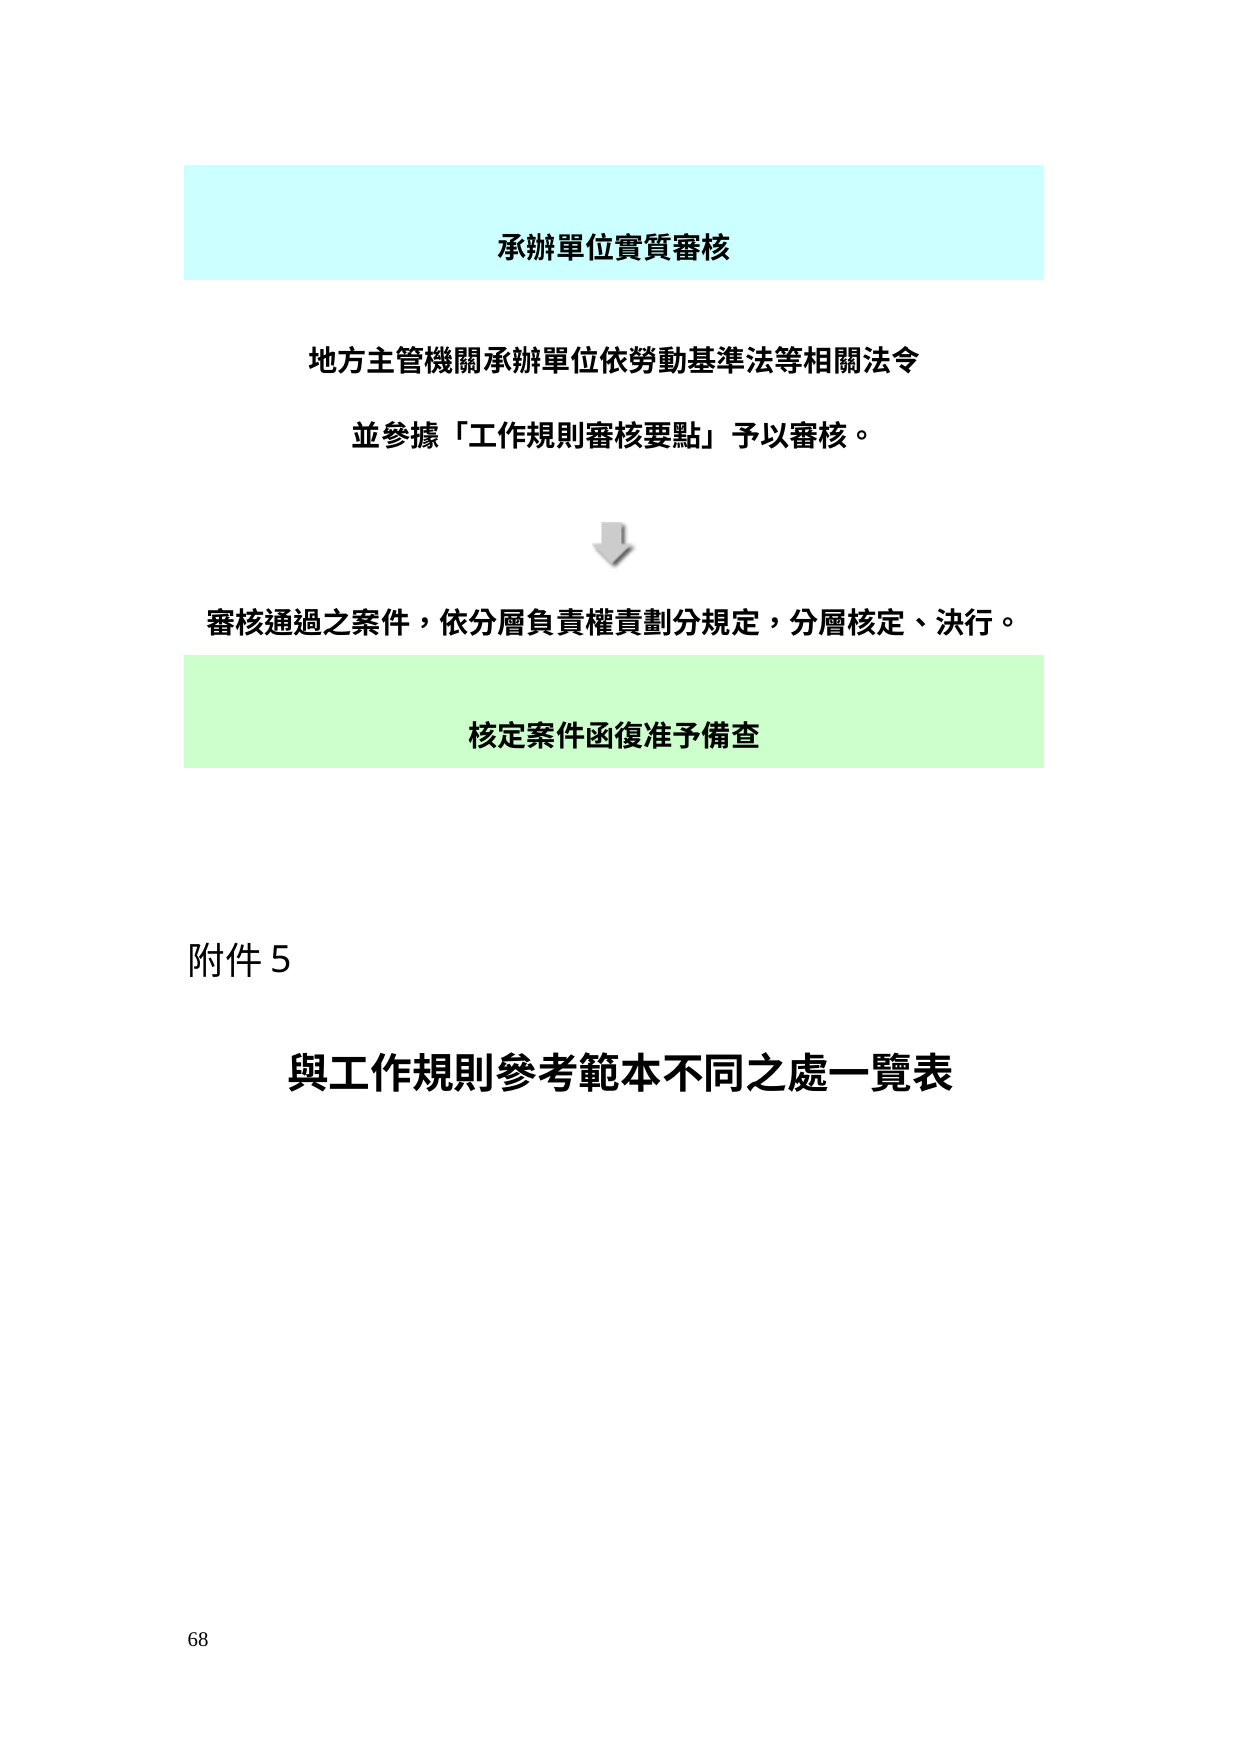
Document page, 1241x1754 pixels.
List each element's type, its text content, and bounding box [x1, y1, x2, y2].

table_cell 審核通過之案件，依分層負責權責劃分規定，分層核定、決行。 [184, 468, 1044, 655]
table_cell 核定案件函復准予備查 [184, 655, 1044, 768]
table_cell 地方主管機關承辦單位依勞動基準法等相關法令 並參據「工作規則審核要點」予以審核。 [184, 280, 1044, 468]
picture [591, 522, 637, 569]
text 與工作規則參考範本不同之處一覽表 [187, 1027, 1053, 1102]
table_cell 承辦單位實質審核 [184, 165, 1044, 280]
text 附件5 [187, 914, 1050, 989]
